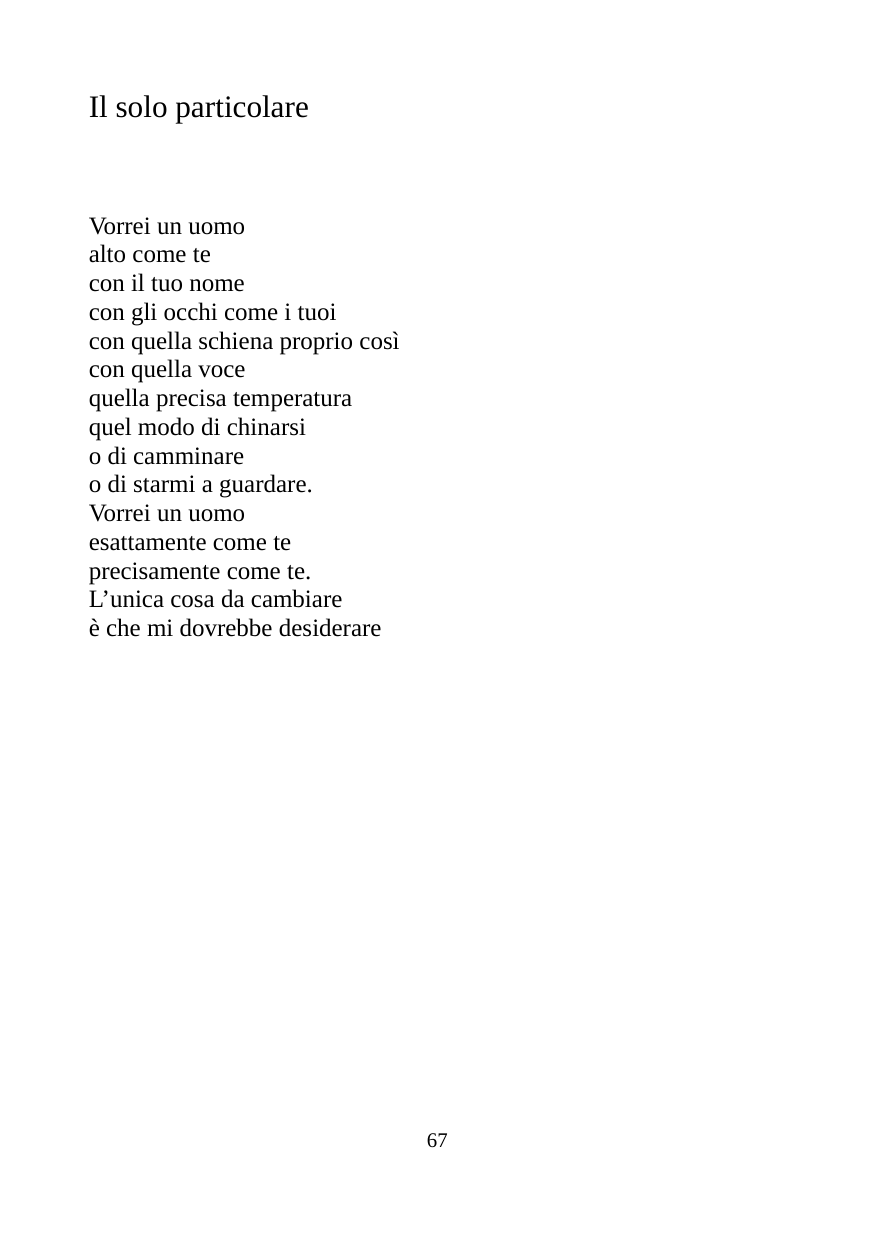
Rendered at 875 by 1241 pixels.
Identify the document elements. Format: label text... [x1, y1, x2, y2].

text Vorrei un uomo alto come te con il tuo nome con gli occhi come i tuoi con quella schiena proprio così con quella voce quella precisa temperatura quel modo di chinarsi o di camminare o di starmi a guardare. Vorrei un uomo esattamente come te precisamente come te. L’unica cosa da cambiare è che mi dovrebbe desiderare [88, 211, 786, 671]
subtitle Il solo particolare [88, 88, 786, 124]
